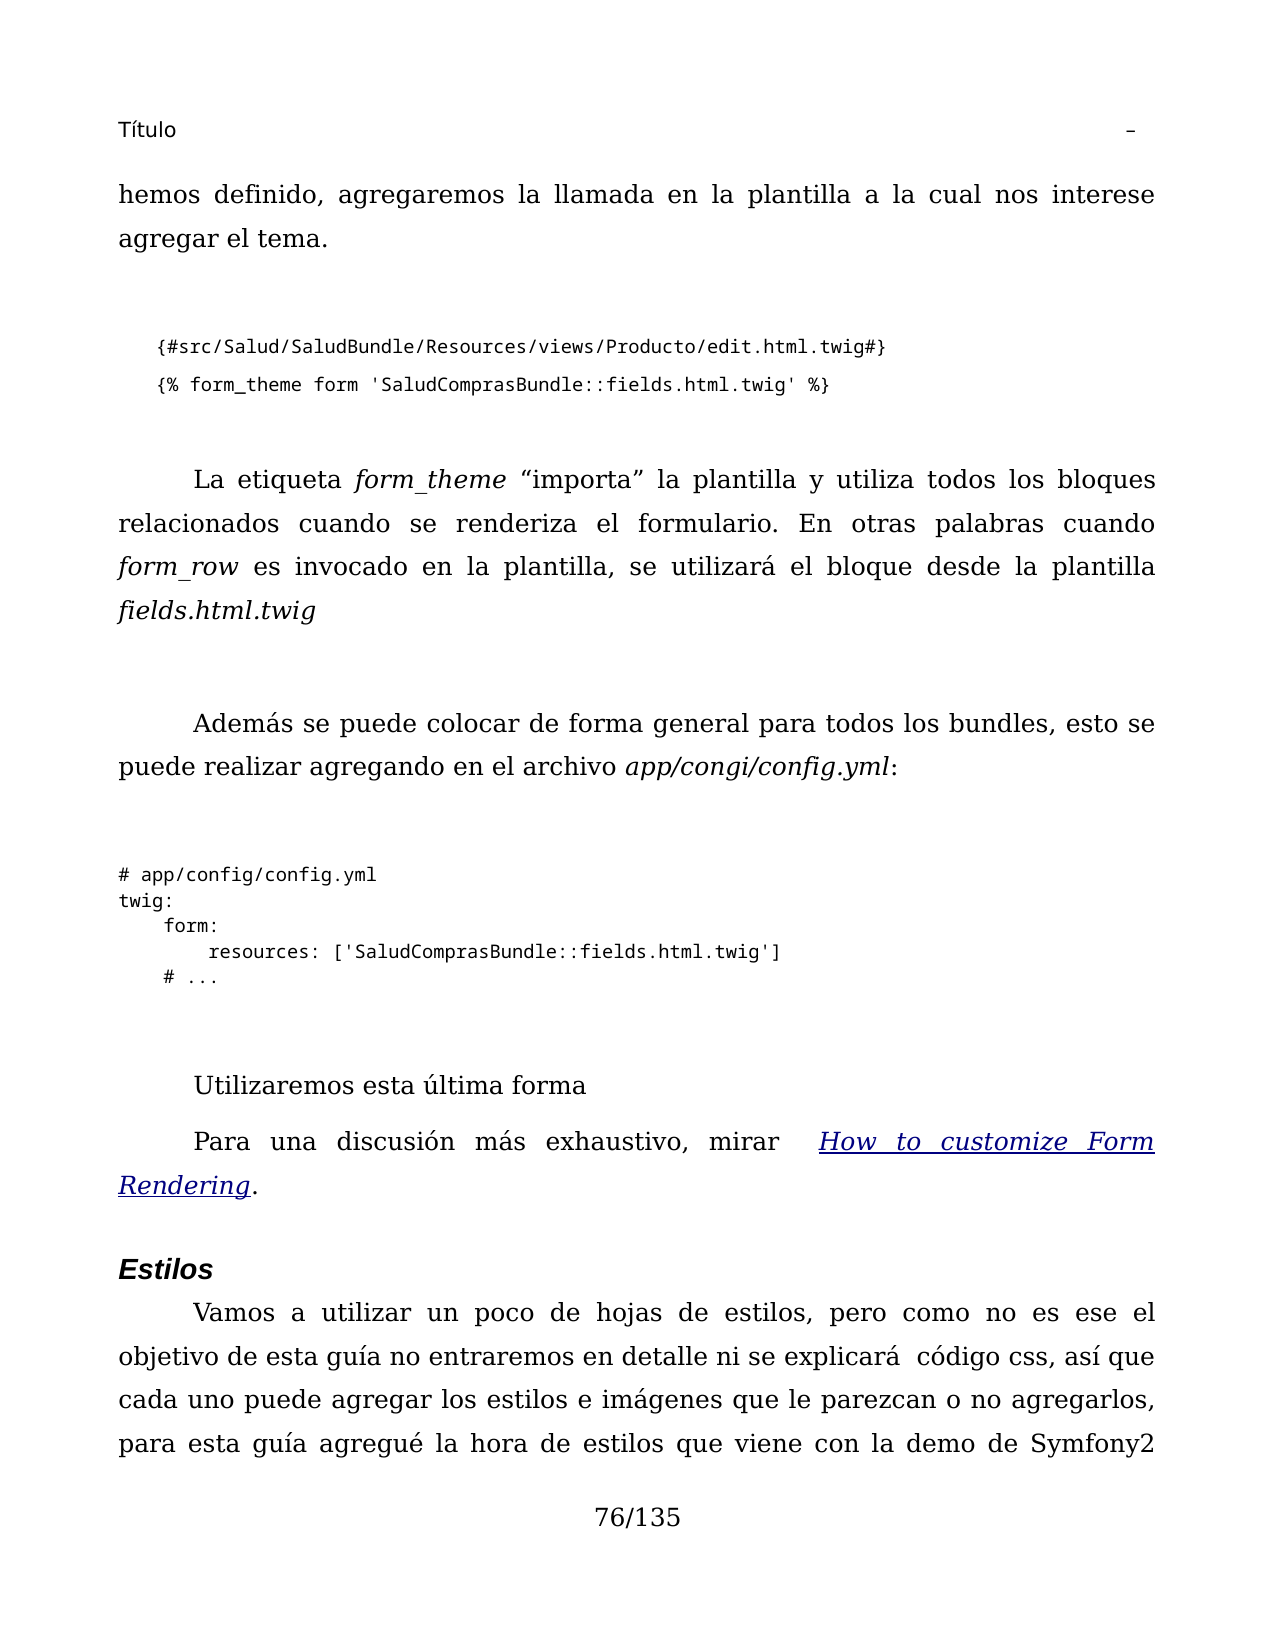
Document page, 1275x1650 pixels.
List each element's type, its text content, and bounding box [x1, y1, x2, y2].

text Para una discusión más exhaustivo, mirar How to customize Form Rendering. [118, 1127, 1157, 1200]
text La etiqueta form_theme “importa” la plantilla y utiliza todos los bloques relacionados cuando se renderiza el formulario. En otras palabras cuando form_row es invocado en la plantilla, se utilizará el bloque desde la plantilla fields.html.twig [118, 465, 1157, 625]
text resources: ['SaludComprasBundle::fields.html.twig'] [118, 938, 1157, 963]
text hemos definido, agregaremos la llamada en la plantilla a la cual nos interese agregar el tema. [118, 181, 1157, 254]
subtitle Estilos [118, 1252, 1157, 1286]
text Utilizaremos esta última forma [118, 1071, 1157, 1100]
text Vamos a utilizar un poco de hojas de estilos, pero como no es ese el objetivo de esta guía no entraremos en detalle ni se explicará código css, así que cada uno puede agregar los estilos e imágenes que le parezcan o no agregarlos, para esta guía agregué la hora de estilos que viene con la demo de Symfony2 [118, 1298, 1157, 1458]
text form: [118, 912, 1157, 938]
text # app/config/config.yml [118, 861, 1157, 887]
text twig: [118, 887, 1157, 912]
text {% form_theme form 'SaludComprasBundle::fields.html.twig' %} [118, 371, 1157, 397]
text Además se puede colocar de forma general para todos los bundles, esto se puede realizar agregando en el archivo app/congi/config.yml: [118, 709, 1157, 782]
text # ... [118, 963, 1157, 989]
text {#src/Salud/SaludBundle/Resources/views/Producto/edit.html.twig#} [118, 333, 1157, 359]
